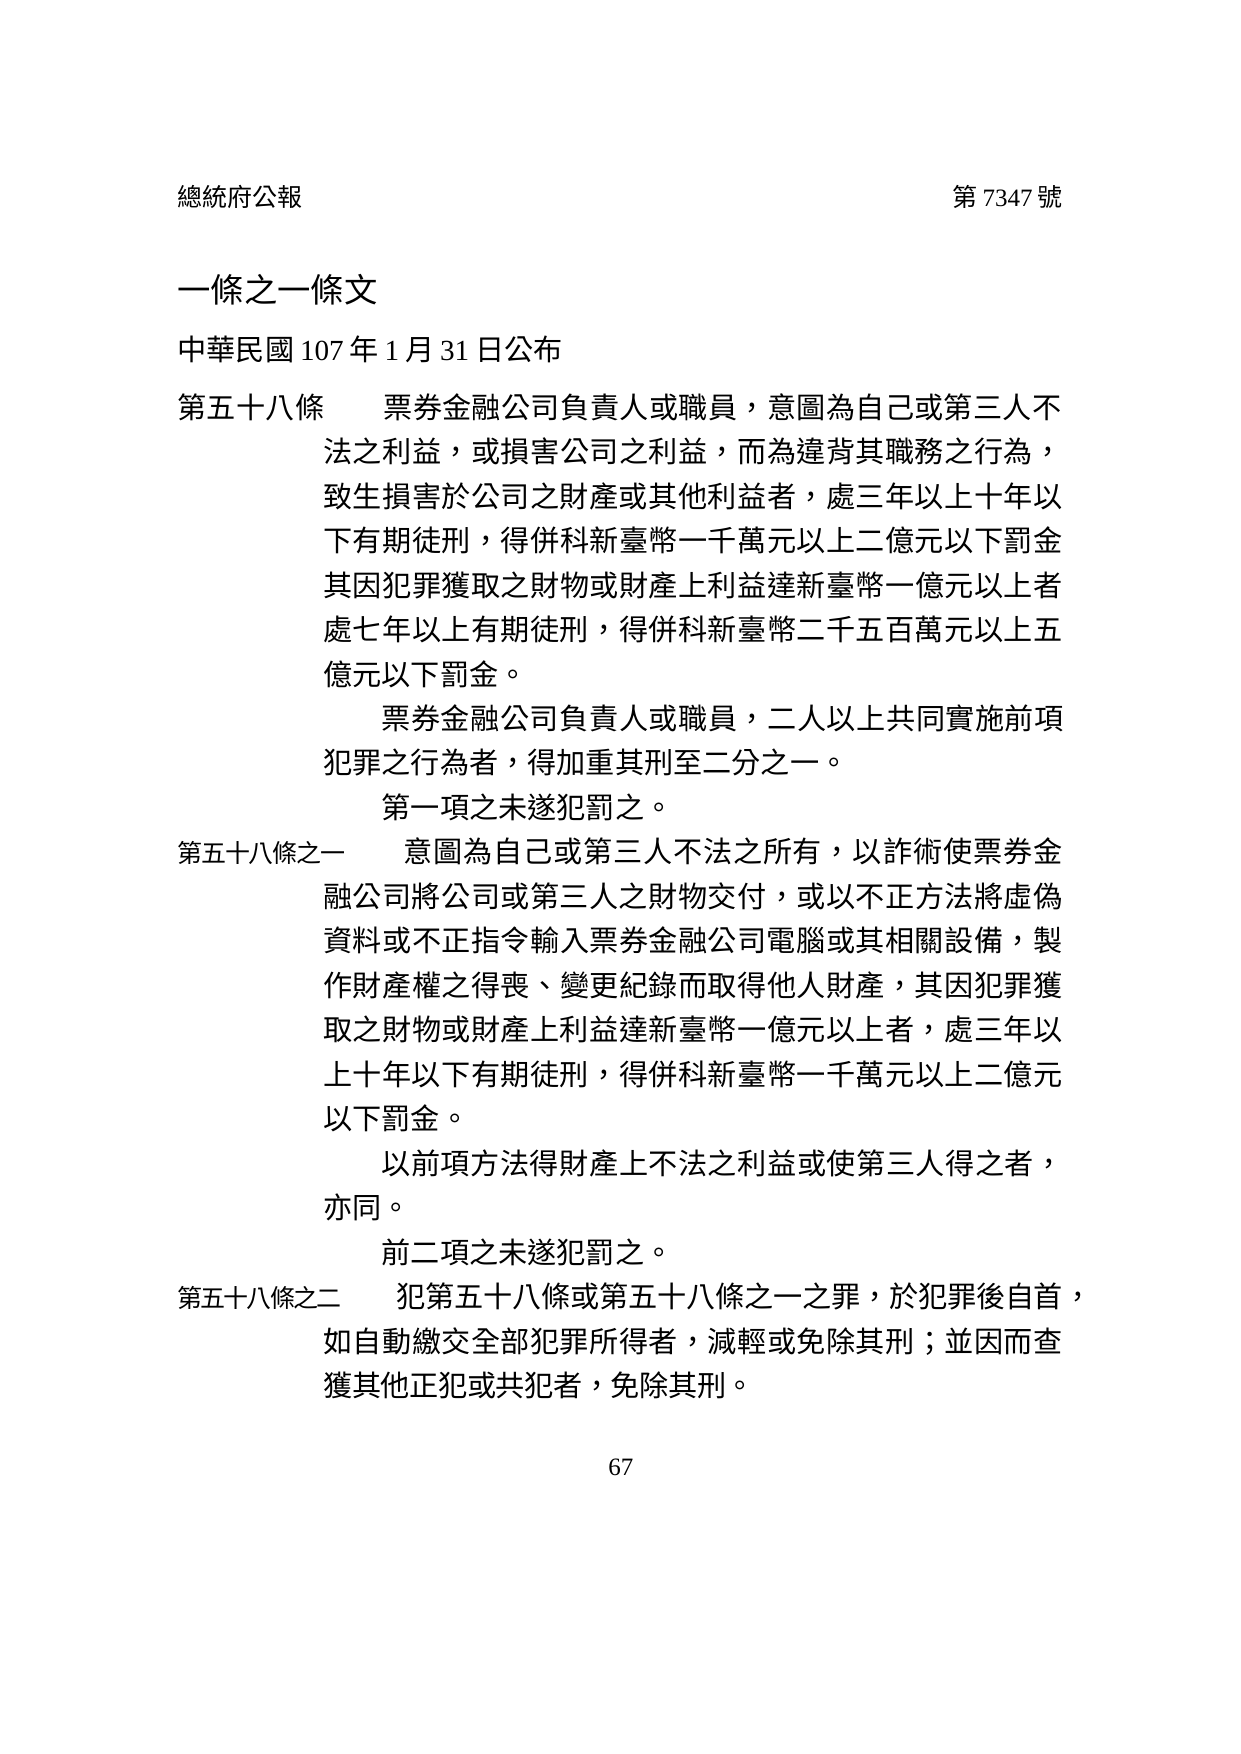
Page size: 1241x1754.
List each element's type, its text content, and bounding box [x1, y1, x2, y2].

text 以前項方法得財產上不法之利益或使第三人得之者，亦同。 [323, 1139, 1064, 1228]
text 票券金融公司負責人或職員，二人以上共同實施前項犯罪之行為者，得加重其刑至二分之一。 [323, 694, 1064, 783]
text 中華民國107年1月31日公布 [177, 324, 1064, 370]
text 前二項之未遂犯罰之。 [323, 1228, 1064, 1272]
text 一條之一條文 [177, 266, 1064, 312]
text 第五十八條 票券金融公司負責人或職員，意圖為自己或第三人不法之利益，或損害公司之利益，而為違背其職務之行為，致生損害於公司之財產或其他利益者，處三年以上十年以下有期徒刑，得併科新臺幣一千萬元以上二億元以下罰金。其因犯罪獲取之財物或財產上利益達新臺幣一億元以上者，處七年以上有期徒刑，得併科新臺幣二千五百萬元以上五億元以下罰金。 [177, 382, 1064, 694]
text 第五十八條之一 意圖為自己或第三人不法之所有，以詐術使票券金融公司將公司或第三人之財物交付，或以不正方法將虛偽資料或不正指令輸入票券金融公司電腦或其相關設備，製作財產權之得喪、變更紀錄而取得他人財產，其因犯罪獲取之財物或財產上利益達新臺幣一億元以上者，處三年以上十年以下有期徒刑，得併科新臺幣一千萬元以上二億元以下罰金。 [177, 827, 1064, 1139]
text 第一項之未遂犯罰之。 [323, 783, 1064, 827]
text 第五十八條之二 犯第五十八條或第五十八條之一之罪，於犯罪後自首，如自動繳交全部犯罪所得者，減輕或免除其刑；並因而查獲其他正犯或共犯者，免除其刑。 [177, 1272, 1064, 1406]
